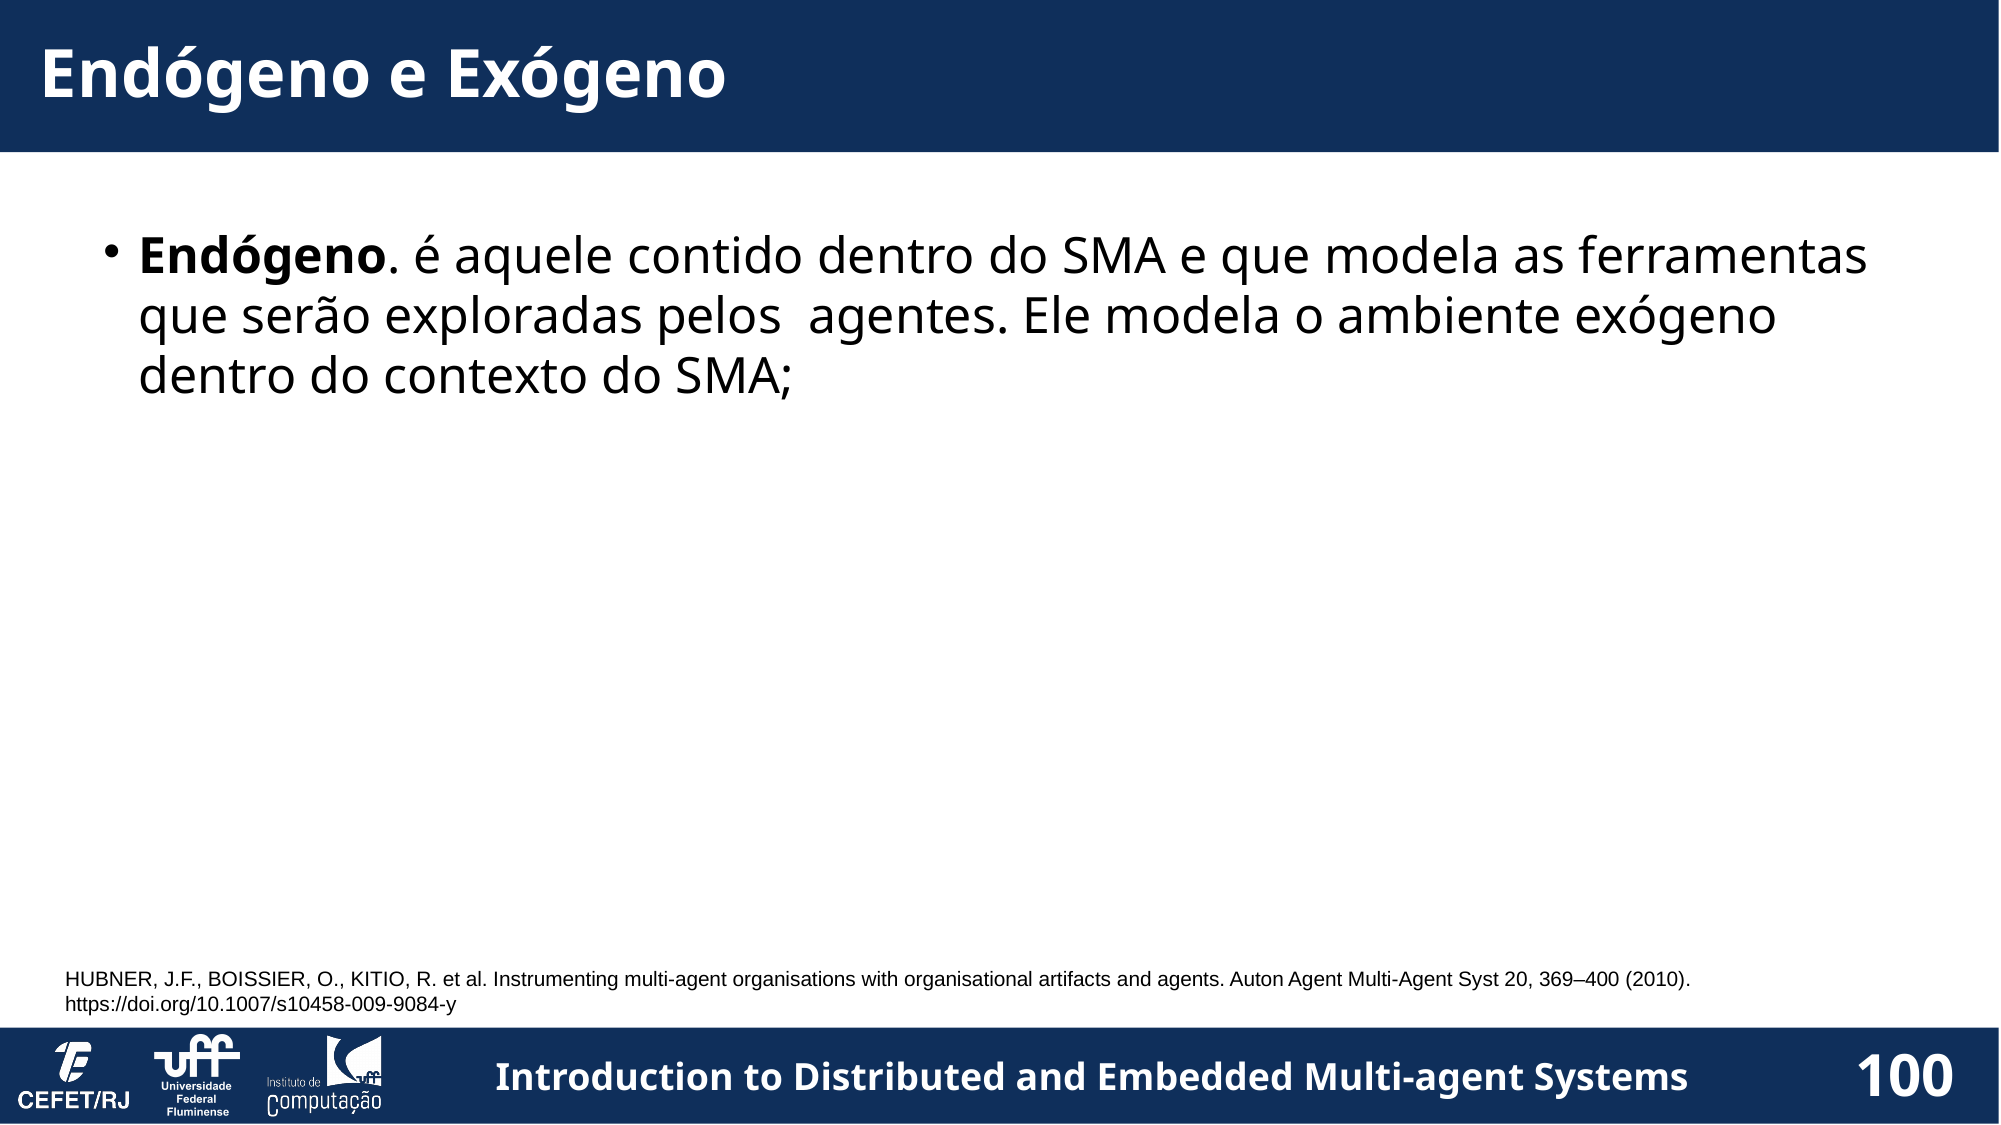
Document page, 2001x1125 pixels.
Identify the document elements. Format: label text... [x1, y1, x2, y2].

picture [153, 1033, 241, 1121]
text_box Endógeno. é aquele contido dentro do SMA e que modela as ferramentas que serão exploradas pelos agentes. Ele modela o ambiente exógeno dentro do contexto do SMA; [88, 216, 1947, 412]
text_box HUBNER, J.F., BOISSIER, O., KITIO, R. et al. Instrumenting multi-agent organisations with organisational artifacts and agents. Auton Agent Multi-Agent Syst 20, 369–400 (2010). https://doi.org/10.1007/s10458-009-9084-y [50, 958, 1969, 1024]
picture [18, 1021, 129, 1125]
text_box Endógeno e Exógeno [25, 23, 1999, 119]
picture [265, 1033, 383, 1117]
